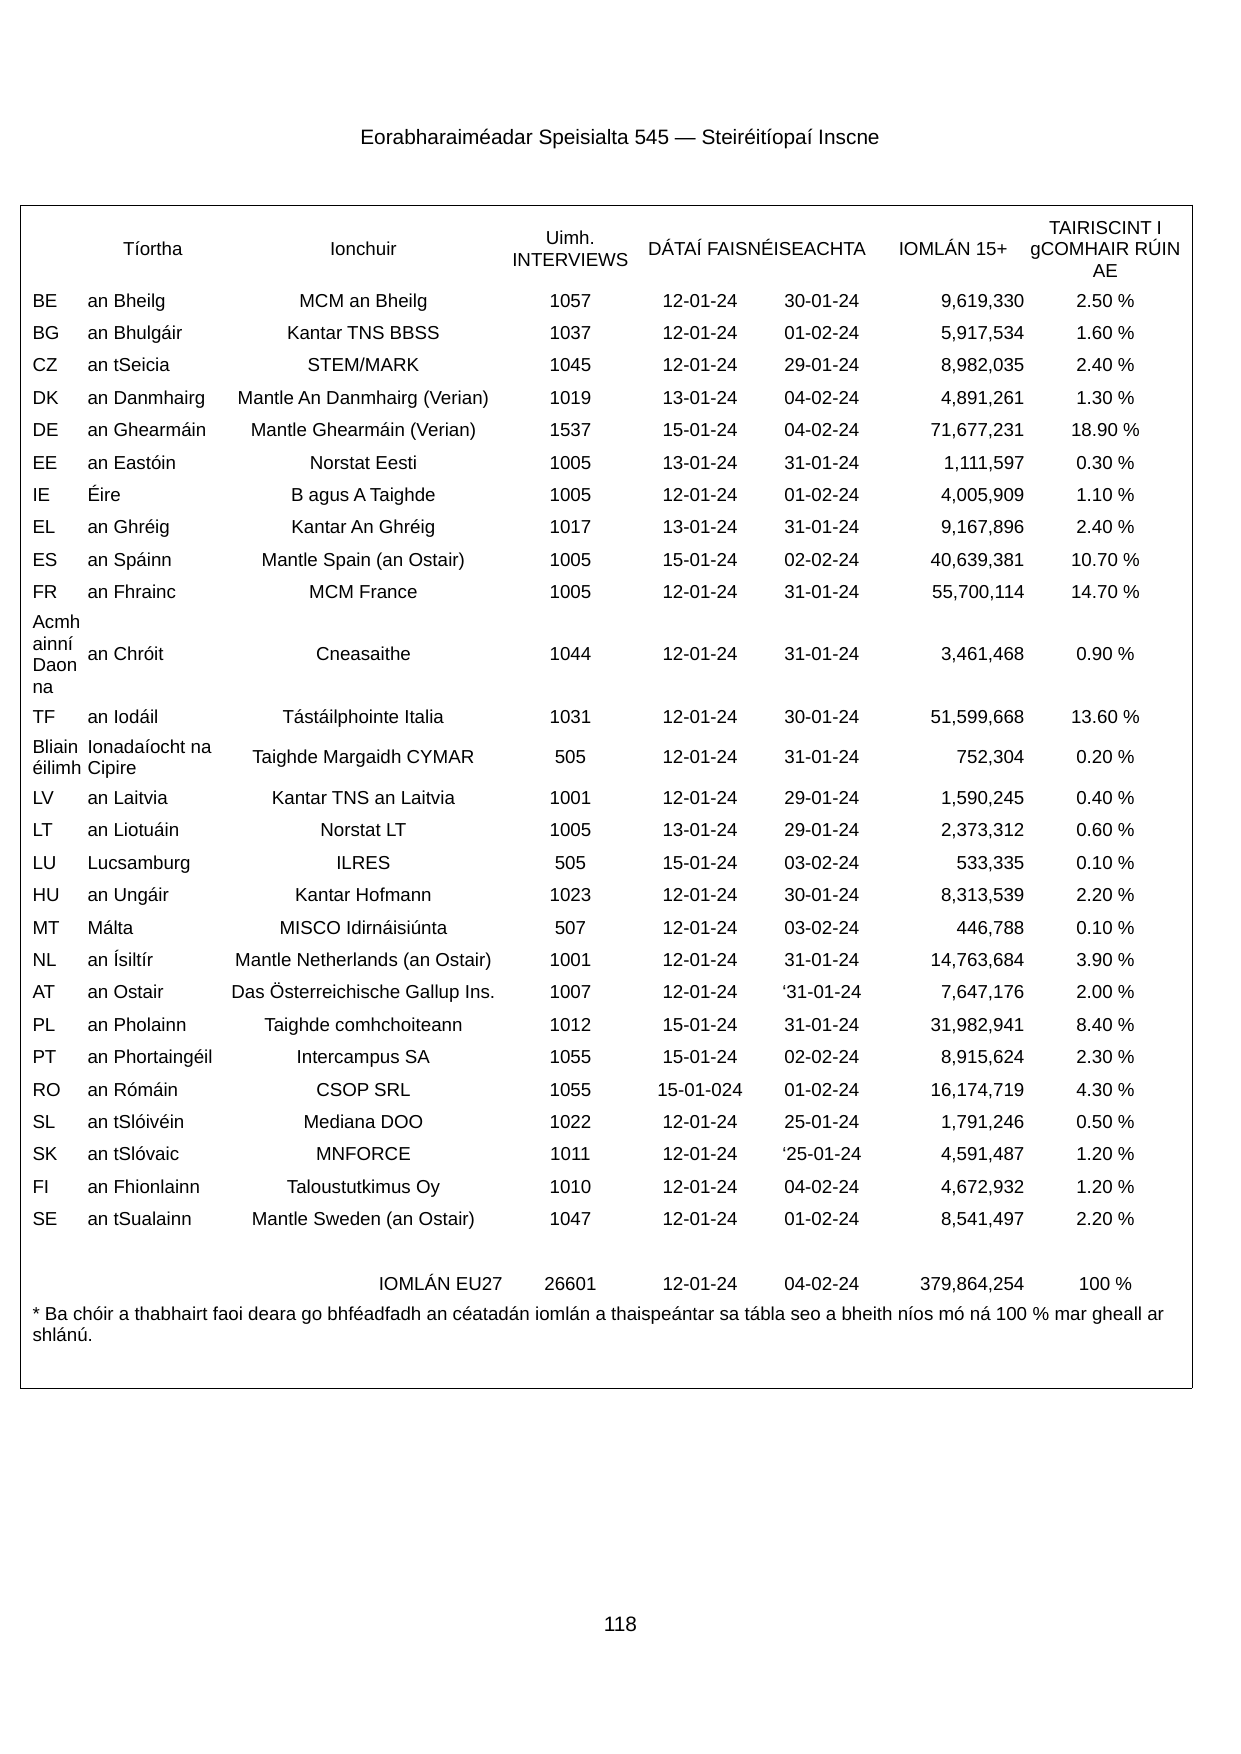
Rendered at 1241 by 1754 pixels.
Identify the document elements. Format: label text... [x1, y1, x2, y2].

table_cell 0,10 % [1027, 911, 1183, 943]
table_cell Norstat LT [221, 814, 505, 846]
table_cell 1057 [505, 284, 635, 316]
table_cell 1 111 597 [879, 446, 1027, 478]
table_cell 12-01-24 [635, 608, 765, 700]
table_cell 2,20 % [1027, 879, 1183, 911]
table_cell 0,60 % [1027, 814, 1183, 846]
table_cell 12-01-24 [635, 316, 765, 349]
table_cell 0,50 % [1027, 1105, 1183, 1138]
table_cell Kantar Hofmann [221, 879, 505, 911]
table_cell 0,20 % [1027, 733, 1183, 781]
table_cell 1005 [505, 479, 635, 511]
table_cell 1005 [505, 543, 635, 576]
table_cell 1,60 % [1027, 316, 1183, 349]
table_cell 0,40 % [1027, 781, 1183, 814]
table_cell 752 304 [879, 733, 1027, 781]
table_cell ILRES [221, 846, 505, 879]
table_cell an Ghréig [84, 511, 221, 543]
table_cell 8 982 035 [879, 349, 1027, 381]
table_cell IE [29, 479, 84, 511]
table_cell 31 982 941 [879, 1008, 1027, 1041]
table_cell Málta [84, 911, 221, 943]
table_cell 12-01-24 [635, 349, 765, 381]
table_header Uimh. INTERVIEWS [505, 214, 635, 284]
table_cell 1044 [505, 608, 635, 700]
table_cell 13-01-24 [635, 814, 765, 846]
table_cell Tástáilphointe Italia [221, 700, 505, 732]
table_cell 9 167 896 [879, 511, 1027, 543]
table_cell 30-01-24 [765, 700, 879, 732]
table_cell ‘25-01-24 [765, 1138, 879, 1170]
table_cell 1,10 % [1027, 479, 1183, 511]
table_cell MCM an Bheilg [221, 284, 505, 316]
table_cell 2,00 % [1027, 976, 1183, 1008]
table_cell DK [29, 381, 84, 414]
table_cell [1027, 1235, 1183, 1267]
table_cell Kantar TNS BBSS [221, 316, 505, 349]
table_cell 31-01-24 [765, 446, 879, 478]
table_cell 12-01-24 [635, 733, 765, 781]
table_cell 4 005 909 [879, 479, 1027, 511]
table_cell 25-01-24 [765, 1105, 879, 1138]
table_cell 533 335 [879, 846, 1027, 879]
table_cell an Danmhairg [84, 381, 221, 414]
table_cell 12-01-24 [635, 1170, 765, 1203]
table_cell an Phortaingéil [84, 1041, 221, 1073]
table_cell 1,30 % [1027, 381, 1183, 414]
table_cell 10,70 % [1027, 543, 1183, 576]
table_cell an Liotuáin [84, 814, 221, 846]
table_cell Taloustutkimus Oy [221, 1170, 505, 1203]
table_cell Kantar TNS an Laitvia [221, 781, 505, 814]
table_cell 2,50 % [1027, 284, 1183, 316]
table_cell 12-01-24 [635, 284, 765, 316]
table_cell 04-02-24 [765, 414, 879, 446]
table_cell 1047 [505, 1203, 635, 1235]
table_cell 31-01-24 [765, 733, 879, 781]
table_cell 13-01-24 [635, 511, 765, 543]
table_cell 1001 [505, 944, 635, 976]
table_cell 04-02-24 [765, 1170, 879, 1203]
table_cell [84, 1235, 221, 1267]
table_cell 29-01-24 [765, 781, 879, 814]
table_cell 1017 [505, 511, 635, 543]
table_cell 14,70 % [1027, 576, 1183, 608]
table_cell 4,30 % [1027, 1073, 1183, 1105]
table_cell 71 677 231 [879, 414, 1027, 446]
table_cell 0,10 % [1027, 846, 1183, 879]
table_cell 4 591 487 [879, 1138, 1027, 1170]
table_cell 02-02-24 [765, 1041, 879, 1073]
table_cell 446 788 [879, 911, 1027, 943]
table_cell EL [29, 511, 84, 543]
table_cell 31-01-24 [765, 944, 879, 976]
table_cell 1031 [505, 700, 635, 732]
table_cell SE [29, 1203, 84, 1235]
table_cell 13,60 % [1027, 700, 1183, 732]
table_cell [505, 1235, 635, 1267]
table_header DÁTAÍ FAISNÉISEACHTA [635, 214, 879, 284]
table_cell 01-02-24 [765, 1073, 879, 1105]
table_cell Ionadaíocht na Cipire [84, 733, 221, 781]
table_cell BG [29, 316, 84, 349]
table_cell 1001 [505, 781, 635, 814]
table_cell Mantle Sweden (an Ostair) [221, 1203, 505, 1235]
table_cell 505 [505, 846, 635, 879]
table_cell an Spáinn [84, 543, 221, 576]
table_cell 04-02-24 [765, 381, 879, 414]
table_cell an Bheilg [84, 284, 221, 316]
table_cell 51 599 668 [879, 700, 1027, 732]
table_cell 31-01-24 [765, 608, 879, 700]
table_cell 14 763 684 [879, 944, 1027, 976]
table_cell CSOP SRL [221, 1073, 505, 1105]
table_cell an Bhulgáir [84, 316, 221, 349]
table_cell an tSeicia [84, 349, 221, 381]
table_cell PL [29, 1008, 84, 1041]
table_cell 02-02-24 [765, 543, 879, 576]
table_cell 1022 [505, 1105, 635, 1138]
table_cell NL [29, 944, 84, 976]
table_cell Intercampus SA [221, 1041, 505, 1073]
table_cell B agus A Taighde [221, 479, 505, 511]
table_cell 29-01-24 [765, 814, 879, 846]
table_cell 8 313 539 [879, 879, 1027, 911]
table_cell [879, 1235, 1027, 1267]
table_cell 8,40 % [1027, 1008, 1183, 1041]
table_cell 13-01-24 [635, 381, 765, 414]
table_cell ES [29, 543, 84, 576]
table_cell [635, 1235, 765, 1267]
table_cell 2,30 % [1027, 1041, 1183, 1073]
table_cell 12-01-24 [635, 700, 765, 732]
table_cell 12-01-24 [635, 1268, 765, 1300]
table_cell 15-01-24 [635, 1041, 765, 1073]
table_cell 31-01-24 [765, 511, 879, 543]
table_cell Das Österreichische Gallup Ins. [221, 976, 505, 1008]
table_cell 12-01-24 [635, 976, 765, 1008]
table_cell 8 915 624 [879, 1041, 1027, 1073]
table_cell 1055 [505, 1073, 635, 1105]
table_cell [29, 1268, 84, 1300]
table_cell 03-02-24 [765, 911, 879, 943]
table_cell 15-01-24 [635, 1008, 765, 1041]
table_cell 1019 [505, 381, 635, 414]
table_cell 12-01-24 [635, 1105, 765, 1138]
table_cell 04-02-24 [765, 1268, 879, 1300]
table_cell 18,90 % [1027, 414, 1183, 446]
table_cell 01-02-24 [765, 479, 879, 511]
table_cell 8 541 497 [879, 1203, 1027, 1235]
table_header IOMLÁN 15+ [879, 214, 1027, 284]
table_cell 01-02-24 [765, 316, 879, 349]
table_cell STEM/MARK [221, 349, 505, 381]
table_cell 03-02-24 [765, 846, 879, 879]
table_cell IOMLÁN EU27 [221, 1268, 505, 1300]
table_cell an Rómáin [84, 1073, 221, 1105]
table_cell 31-01-24 [765, 576, 879, 608]
table_cell Éire [84, 479, 221, 511]
table_cell 1045 [505, 349, 635, 381]
table_cell DE [29, 414, 84, 446]
table_cell Norstat Eesti [221, 446, 505, 478]
table_cell CZ [29, 349, 84, 381]
table_cell Mantle An Danmhairg (Verian) [221, 381, 505, 414]
table_cell an tSlóvaic [84, 1138, 221, 1170]
table_cell 7 647 176 [879, 976, 1027, 1008]
table_cell 4 672 932 [879, 1170, 1027, 1203]
table_cell 26601 [505, 1268, 635, 1300]
table_cell 1055 [505, 1041, 635, 1073]
table_cell AT [29, 976, 84, 1008]
table_cell LT [29, 814, 84, 846]
table_cell an Iodáil [84, 700, 221, 732]
table_cell 15-01-24 [635, 543, 765, 576]
table_cell an tSualainn [84, 1203, 221, 1235]
table_cell an Ungáir [84, 879, 221, 911]
table_cell 12-01-24 [635, 576, 765, 608]
table_cell 1037 [505, 316, 635, 349]
table_cell [221, 1235, 505, 1267]
table_cell an Laitvia [84, 781, 221, 814]
table_cell an Eastóin [84, 446, 221, 478]
table_cell 12-01-24 [635, 1203, 765, 1235]
table_cell Mantle Spain (an Ostair) [221, 543, 505, 576]
table_cell an Fhionlainn [84, 1170, 221, 1203]
table_cell LU [29, 846, 84, 879]
table_cell 1,20 % [1027, 1170, 1183, 1203]
table_cell EE [29, 446, 84, 478]
table_cell SL [29, 1105, 84, 1138]
table_cell 15-01-24 [635, 414, 765, 446]
table_cell 1 590 245 [879, 781, 1027, 814]
table_cell * Ba chóir a thabhairt faoi deara go bhféadfadh an céatadán iomlán a thaispeántar sa tábla seo a bheith níos mó ná 100 % mar gheall ar shlánú. [29, 1300, 1183, 1349]
table_cell 1010 [505, 1170, 635, 1203]
table_cell 4 891 261 [879, 381, 1027, 414]
table_cell an Pholainn [84, 1008, 221, 1041]
table_cell 3 461 468 [879, 608, 1027, 700]
table_cell 1 791 246 [879, 1105, 1027, 1138]
table_cell 9 619 330 [879, 284, 1027, 316]
table_cell 1537 [505, 414, 635, 446]
table_cell 55 700 114 [879, 576, 1027, 608]
table_cell 30-01-24 [765, 284, 879, 316]
table_cell 0,90 % [1027, 608, 1183, 700]
table_cell 29-01-24 [765, 349, 879, 381]
table_header Tíortha [84, 214, 221, 284]
table_cell 13-01-24 [635, 446, 765, 478]
table_cell MT [29, 911, 84, 943]
table_cell 1005 [505, 576, 635, 608]
table_cell MCM France [221, 576, 505, 608]
table_cell BE [29, 284, 84, 316]
table_cell 2 373 312 [879, 814, 1027, 846]
table_cell Mantle Ghearmáin (Verian) [221, 414, 505, 446]
table_cell 12-01-24 [635, 879, 765, 911]
table_cell 16 174 719 [879, 1073, 1027, 1105]
table_cell 379 864 254 [879, 1268, 1027, 1300]
table_cell an Ghearmáin [84, 414, 221, 446]
table_cell FR [29, 576, 84, 608]
table_cell Mediana DOO [221, 1105, 505, 1138]
table_cell 31-01-24 [765, 1008, 879, 1041]
table_cell an Ostair [84, 976, 221, 1008]
table_cell 505 [505, 733, 635, 781]
table_cell 1005 [505, 814, 635, 846]
table_cell MNFORCE [221, 1138, 505, 1170]
table_cell 30-01-24 [765, 879, 879, 911]
table_cell 15-01-24 [635, 846, 765, 879]
table_cell Kantar An Ghréig [221, 511, 505, 543]
table_cell Cneasaithe [221, 608, 505, 700]
table_cell Taighde Margaidh CYMAR [221, 733, 505, 781]
table_cell an Chróit [84, 608, 221, 700]
table_header [29, 214, 84, 284]
table_cell 40 639 381 [879, 543, 1027, 576]
table_cell [29, 1235, 84, 1267]
table_header Ionchuir [221, 214, 505, 284]
table_cell [84, 1268, 221, 1300]
table_cell 12-01-24 [635, 944, 765, 976]
table_cell 2,40 % [1027, 349, 1183, 381]
table_cell SK [29, 1138, 84, 1170]
table_cell Acmhainní Daonna [29, 608, 84, 700]
table_header TAIRISCINT I gCOMHAIR RÚIN AE [1027, 214, 1183, 284]
table_cell PT [29, 1041, 84, 1073]
table_cell 01-02-24 [765, 1203, 879, 1235]
table_cell 3,90 % [1027, 944, 1183, 976]
table_cell HU [29, 879, 84, 911]
table_cell Mantle Netherlands (an Ostair) [221, 944, 505, 976]
table_cell 1011 [505, 1138, 635, 1170]
table_cell 0,30 % [1027, 446, 1183, 478]
table_cell 12-01-24 [635, 781, 765, 814]
table_cell Taighde comhchoiteann [221, 1008, 505, 1041]
table_cell [765, 1235, 879, 1267]
table_cell 12-01-24 [635, 1138, 765, 1170]
table_cell 5 917 534 [879, 316, 1027, 349]
table_cell 15-01-024 [635, 1073, 765, 1105]
table_cell Lucsamburg [84, 846, 221, 879]
table_cell RO [29, 1073, 84, 1105]
table_cell an tSlóivéin [84, 1105, 221, 1138]
table_cell an Fhrainc [84, 576, 221, 608]
table_cell 1007 [505, 976, 635, 1008]
table_cell 1005 [505, 446, 635, 478]
table_cell 1,20 % [1027, 1138, 1183, 1170]
table_cell MISCO Idirnáisiúnta [221, 911, 505, 943]
table_cell 507 [505, 911, 635, 943]
table_cell 2,20 % [1027, 1203, 1183, 1235]
table_cell FI [29, 1170, 84, 1203]
table_cell Bliain éilimh [29, 733, 84, 781]
table_cell TF [29, 700, 84, 732]
table_cell 12-01-24 [635, 911, 765, 943]
table_cell 1012 [505, 1008, 635, 1041]
table_cell 2,40 % [1027, 511, 1183, 543]
table_cell an Ísiltír [84, 944, 221, 976]
table_cell LV [29, 781, 84, 814]
table_cell 1023 [505, 879, 635, 911]
table_cell 100 % [1027, 1268, 1183, 1300]
table_cell ‘31-01-24 [765, 976, 879, 1008]
table_cell 12-01-24 [635, 479, 765, 511]
